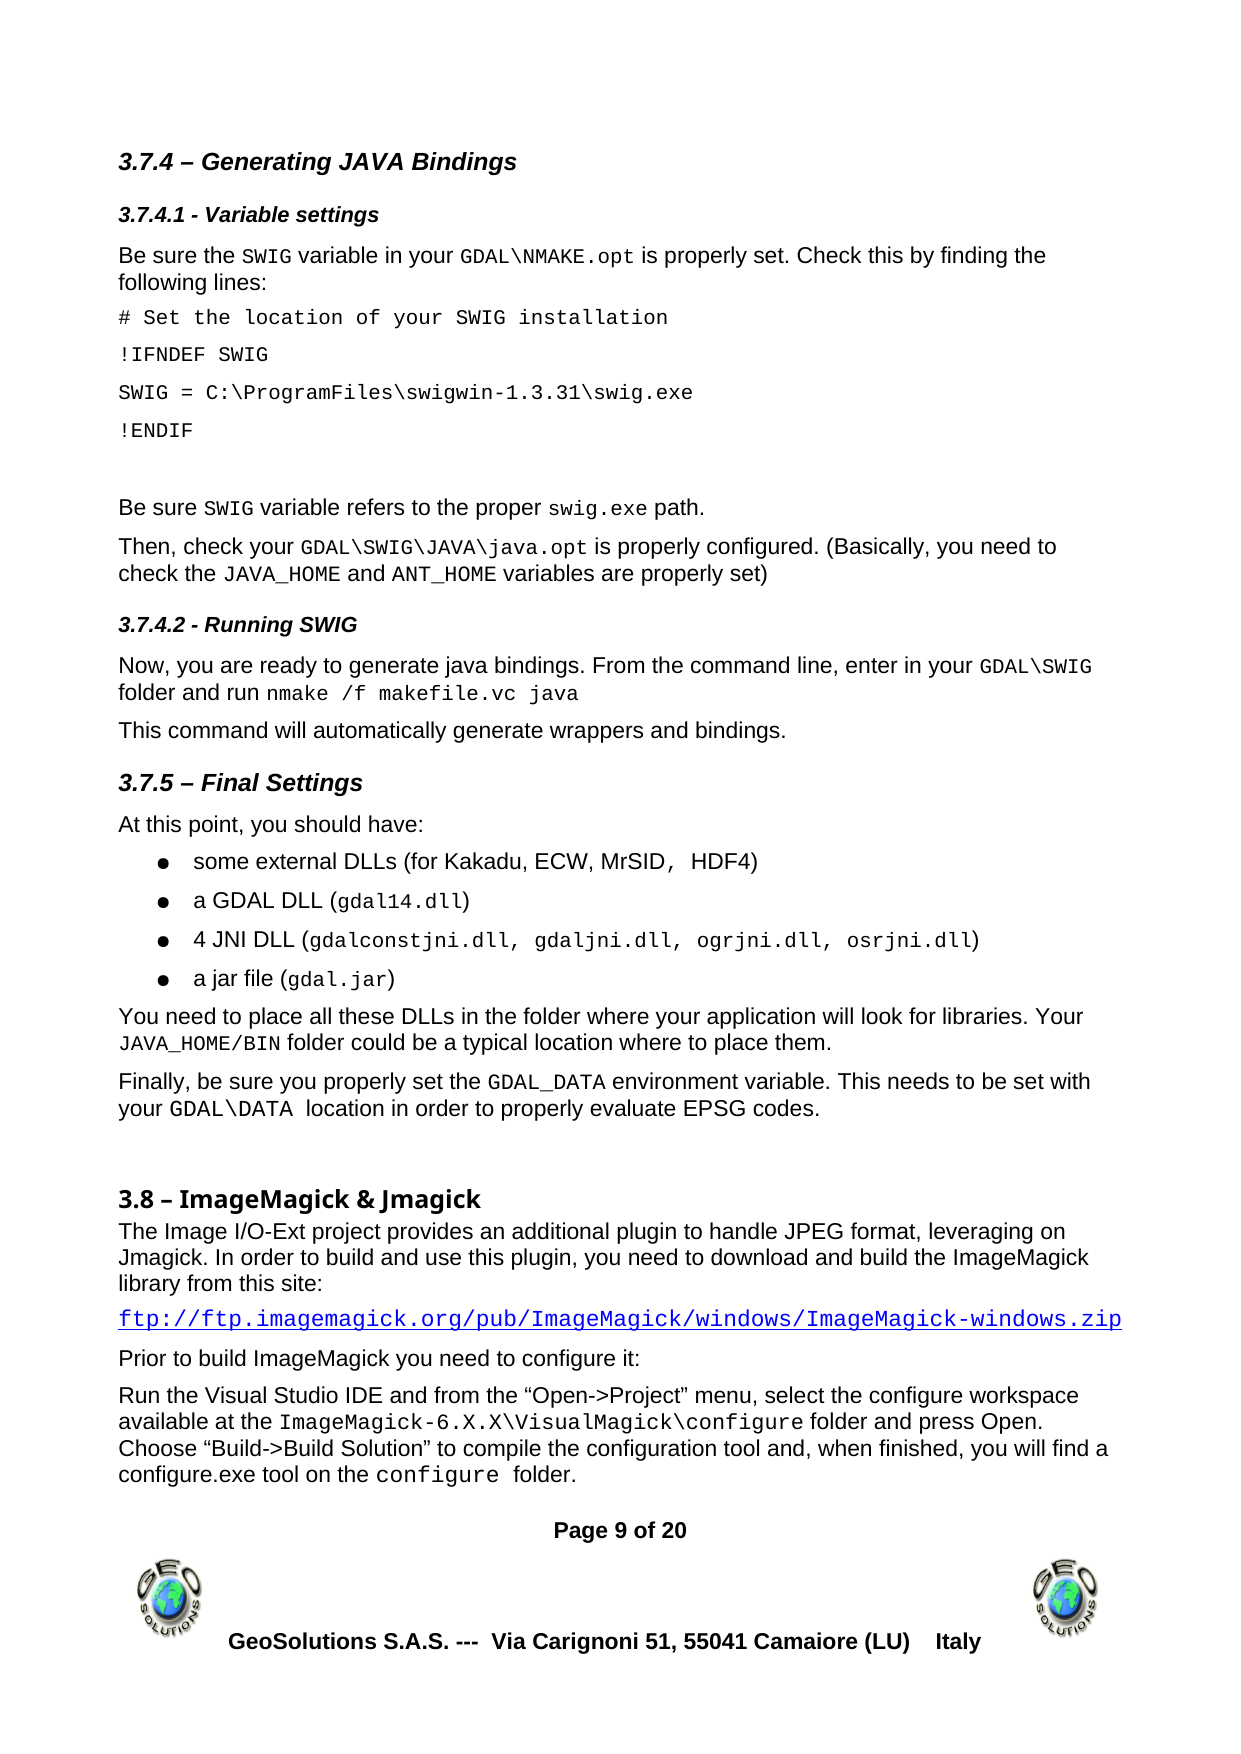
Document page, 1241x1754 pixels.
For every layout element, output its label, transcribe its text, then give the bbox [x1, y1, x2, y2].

subtitle 3.7.4 – Generating JAVA Bindings [118, 148, 1122, 175]
text ftp://ftp.imagemagick.org/pub/ImageMagick/windows/ImageMagick-windows.zip [118, 1308, 1122, 1329]
list some external DLLs (for Kakadu, ECW, MrSID, HDF4) [156, 849, 1122, 876]
text You need to place all these DLLs in the folder where your application will look for libraries. Your JAVA_HOME/BIN folder could be a typical location where to place them. [118, 1004, 1122, 1057]
text The Image I/O-Ext project provides an additional plugin to handle JPEG format, leveraging on Jmagick. In order to build and use this plugin, you need to download and build the ImageMagick library from this site: [118, 1219, 1122, 1296]
text This command will automatically generate wrappers and bindings. [118, 718, 1122, 744]
text Be sure SWIG variable refers to the proper swig.exe path. [118, 495, 1122, 522]
list 4 JNI DLL (gdalconstjni.dll, gdaljni.dll, ogrjni.dll, osrjni.dll) [156, 927, 1122, 953]
text !ENDIF [118, 420, 1122, 443]
text Now, you are ready to generate java bindings. From the command line, enter in your GDAL\SWIG folder and run nmake /f makefile.vc java [118, 652, 1122, 706]
text Then, check your GDAL\SWIG\JAVA\java.opt is properly configured. (Basically, you need to check the JAVA_HOME and ANT_HOME variables are properly set) [118, 534, 1122, 588]
list a GDAL DLL (gdal14.dll) [156, 888, 1122, 915]
subtitle 3.7.4.1 - Variable settings [118, 203, 1122, 227]
text Run the Visual Studio IDE and from the “Open->Project” menu, select the configure workspace available at the ImageMagick-6.X.X\VisualMagick\configure folder and press Open. Choose “Build->Build Solution” to compile the configuration tool and, when finished, you will find a configure.exe tool on the configure folder. [118, 1383, 1122, 1489]
text # Set the location of your SWIG installation [118, 307, 1122, 330]
text Be sure the SWIG variable in your GDAL\NMAKE.opt is properly set. Check this by finding the following lines: [118, 242, 1122, 295]
text SWIG = C:\ProgramFiles\swigwin-1.3.31\swig.exe [118, 382, 1122, 406]
text Finally, be sure you properly set the GDAL_DATA environment variable. This needs to be set with your GDAL\DATA location in order to properly evaluate EPSG codes. [118, 1068, 1122, 1123]
text Prior to build ImageMagick you need to configure it: [118, 1345, 1122, 1371]
subtitle 3.7.4.2 - Running SWIG [118, 613, 1122, 637]
picture [1030, 1552, 1101, 1641]
picture [134, 1552, 205, 1641]
text !IFNDEF SWIG [118, 344, 1122, 368]
subtitle 3.8 – ImageMagick & Jmagick [118, 1182, 1122, 1216]
list a jar file (gdal.jar) [156, 965, 1122, 992]
text At this point, you should have: [118, 812, 1122, 837]
subtitle 3.7.5 – Final Settings [118, 769, 1122, 796]
